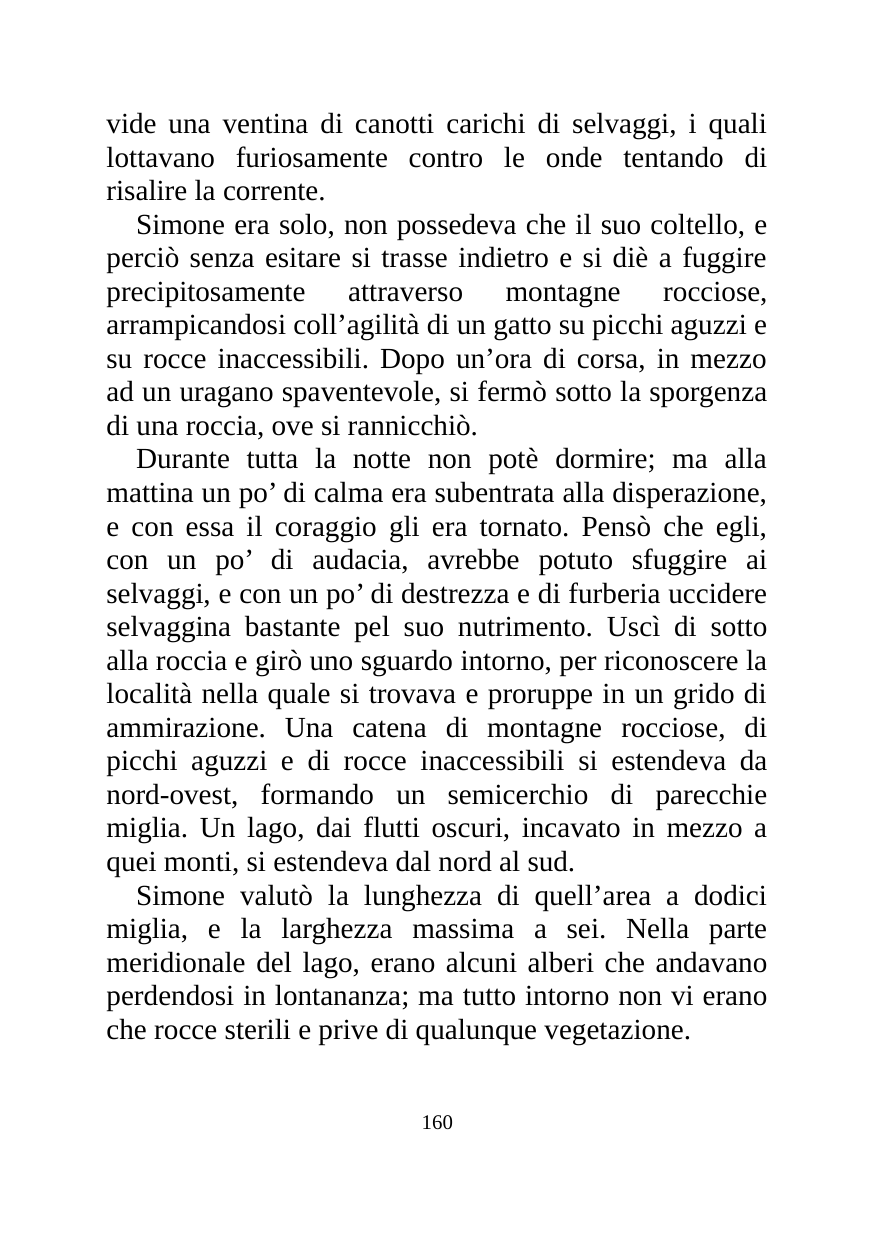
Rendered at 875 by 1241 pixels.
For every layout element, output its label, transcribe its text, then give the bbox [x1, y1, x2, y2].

text Simone era solo, non possedeva che il suo coltello, e perciò senza esitare si trasse indietro e si diè a fuggire precipitosamente attraverso montagne rocciose, arrampicandosi coll’agilità di un gatto su picchi aguzzi e su rocce inaccessibili. Dopo un’ora di corsa, in mezzo ad un uragano spaventevole, si fermò sotto la sporgenza di una roccia, ove si rannicchiò. [106, 207, 768, 442]
text Durante tutta la notte non potè dormire; ma alla mattina un po’ di calma era subentrata alla disperazione, e con essa il coraggio gli era tornato. Pensò che egli, con un po’ di audacia, avrebbe potuto sfuggire ai selvaggi, e con un po’ di destrezza e di furberia uccidere selvaggina bastante pel suo nutrimento. Uscì di sotto alla roccia e girò uno sguardo intorno, per riconoscere la località nella quale si trovava e proruppe in un grido di ammirazione. Una catena di montagne rocciose, di picchi aguzzi e di rocce inaccessibili si estendeva da nord-ovest, formando un semicerchio di parecchie miglia. Un lago, dai flutti oscuri, incavato in mezzo a quei monti, si estendeva dal nord al sud. [106, 442, 768, 878]
text vide una ventina di canotti carichi di selvaggi, i quali lottavano furiosamente contro le onde tentando di risalire la corrente. [106, 106, 768, 207]
text Simone valutò la lunghezza di quell’area a dodici miglia, e la larghezza massima a sei. Nella parte meridionale del lago, erano alcuni alberi che andavano perdendosi in lontananza; ma tutto intorno non vi erano che rocce sterili e prive di qualunque vegetazione. [106, 878, 768, 1045]
